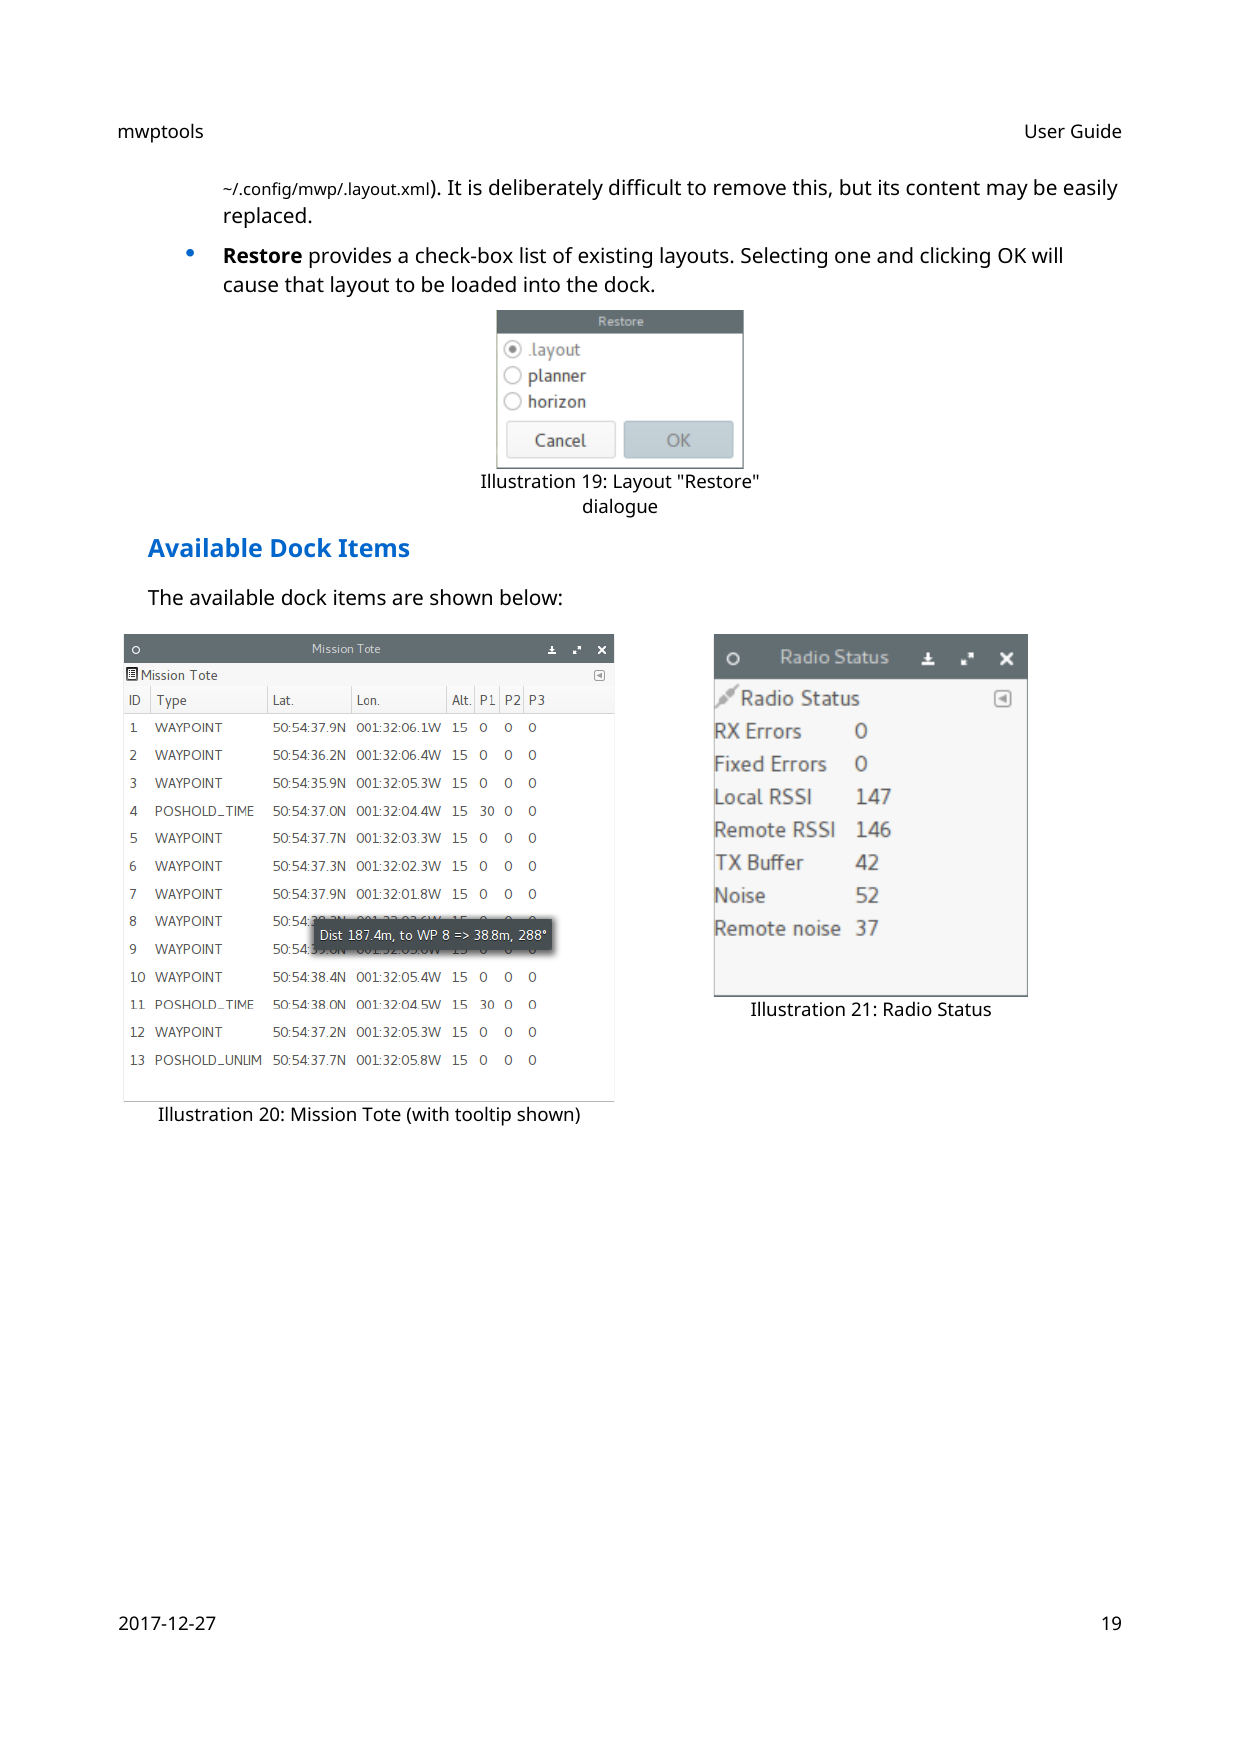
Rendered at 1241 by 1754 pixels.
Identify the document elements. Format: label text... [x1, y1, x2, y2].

picture [123, 634, 615, 1102]
table_header [118, 1128, 620, 1173]
table_header [620, 1023, 1122, 1173]
picture [496, 310, 744, 469]
subtitle Available Dock Items [148, 469, 1122, 565]
table_header [620, 617, 1122, 1022]
list Restore provides a check-box list of existing layouts. Selecting one and clicking OK will cause that layout to be loaded into the dock. [185, 241, 1122, 298]
picture [713, 634, 1028, 997]
text Illustration 19: Layout "Restore" dialogue [470, 469, 770, 519]
list ~/.config/mwp/.layout.xml). It is deliberately difficult to remove this, but its content may be easily replaced. [185, 173, 1122, 229]
table_header [118, 617, 620, 1127]
text The available dock items are shown below: [148, 583, 1122, 611]
